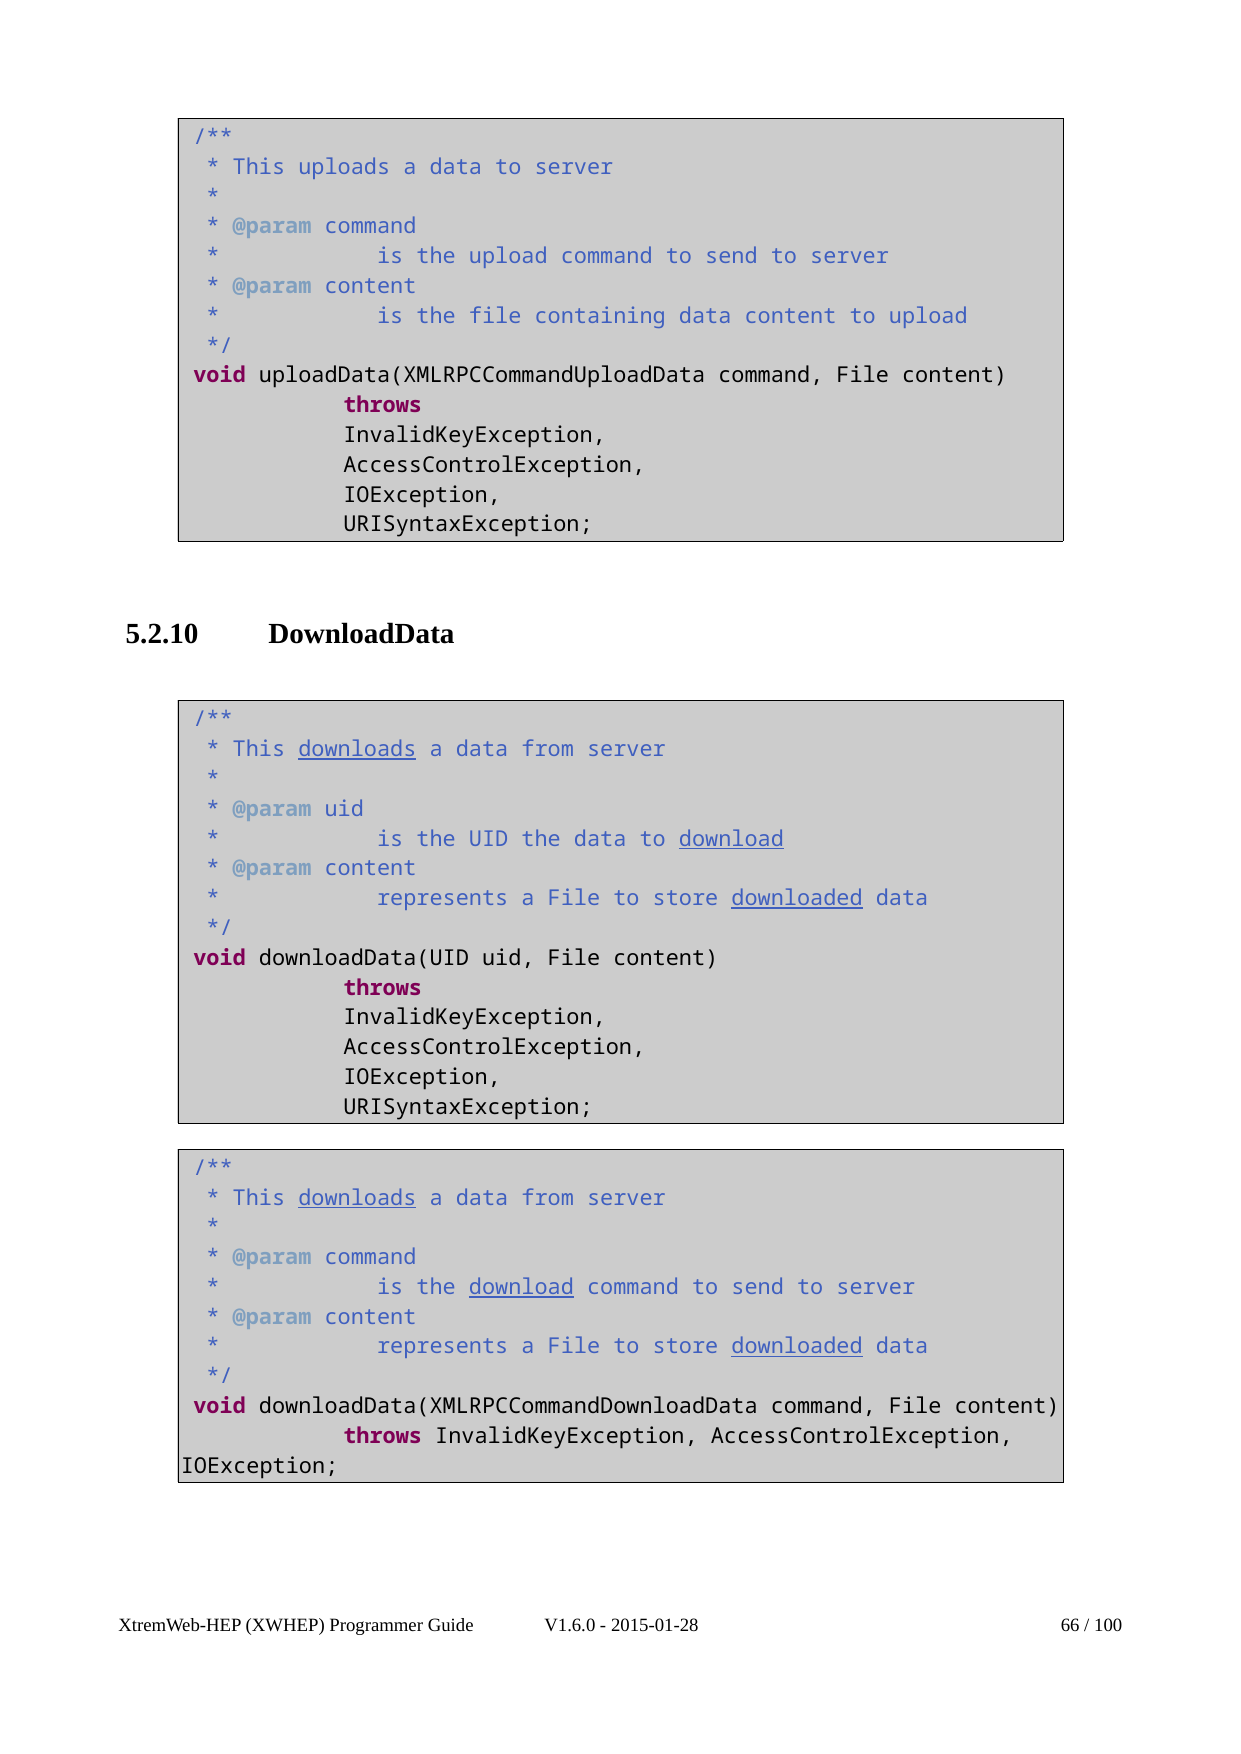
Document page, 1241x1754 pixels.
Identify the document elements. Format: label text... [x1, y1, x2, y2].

text IOException, [179, 476, 1063, 505]
text throws InvalidKeyException, AccessControlException, IOException; [179, 1417, 1063, 1482]
text * This downloads a data from server [179, 1178, 1063, 1208]
text * [179, 1208, 1063, 1238]
text /** [179, 701, 1063, 730]
text * [179, 760, 1063, 790]
text * represents a File to store downloaded data [179, 879, 1063, 909]
text throws [179, 386, 1063, 416]
text void downloadData(UID uid, File content) [179, 939, 1063, 968]
text * @param content [179, 849, 1063, 879]
text * @param command [179, 207, 1063, 237]
text * is the UID the data to download [179, 819, 1063, 849]
text URISyntaxException; [179, 505, 1063, 541]
text * is the upload command to send to server [179, 237, 1063, 267]
subtitle DownloadData [118, 617, 1122, 650]
text * represents a File to store downloaded data [179, 1327, 1063, 1357]
text /** [179, 1150, 1063, 1178]
text void uploadData(XMLRPCCommandUploadData command, File content) [179, 356, 1063, 386]
text * This downloads a data from server [179, 730, 1063, 760]
text * is the download command to send to server [179, 1268, 1063, 1298]
text * @param content [179, 1298, 1063, 1327]
text InvalidKeyException, [179, 416, 1063, 446]
text AccessControlException, [179, 446, 1063, 476]
text * is the file containing data content to upload [179, 297, 1063, 327]
text * @param uid [179, 790, 1063, 819]
text AccessControlException, [179, 1028, 1063, 1058]
text URISyntaxException; [179, 1088, 1063, 1123]
text InvalidKeyException, [179, 998, 1063, 1028]
text */ [179, 1357, 1063, 1387]
text * This uploads a data to server [179, 148, 1063, 178]
text */ [179, 909, 1063, 939]
text * [179, 178, 1063, 207]
text */ [179, 327, 1063, 356]
text * @param command [179, 1238, 1063, 1268]
text IOException, [179, 1058, 1063, 1088]
text * @param content [179, 267, 1063, 297]
text void downloadData(XMLRPCCommandDownloadData command, File content) [179, 1387, 1063, 1417]
text throws [179, 968, 1063, 998]
text /** [179, 119, 1063, 148]
